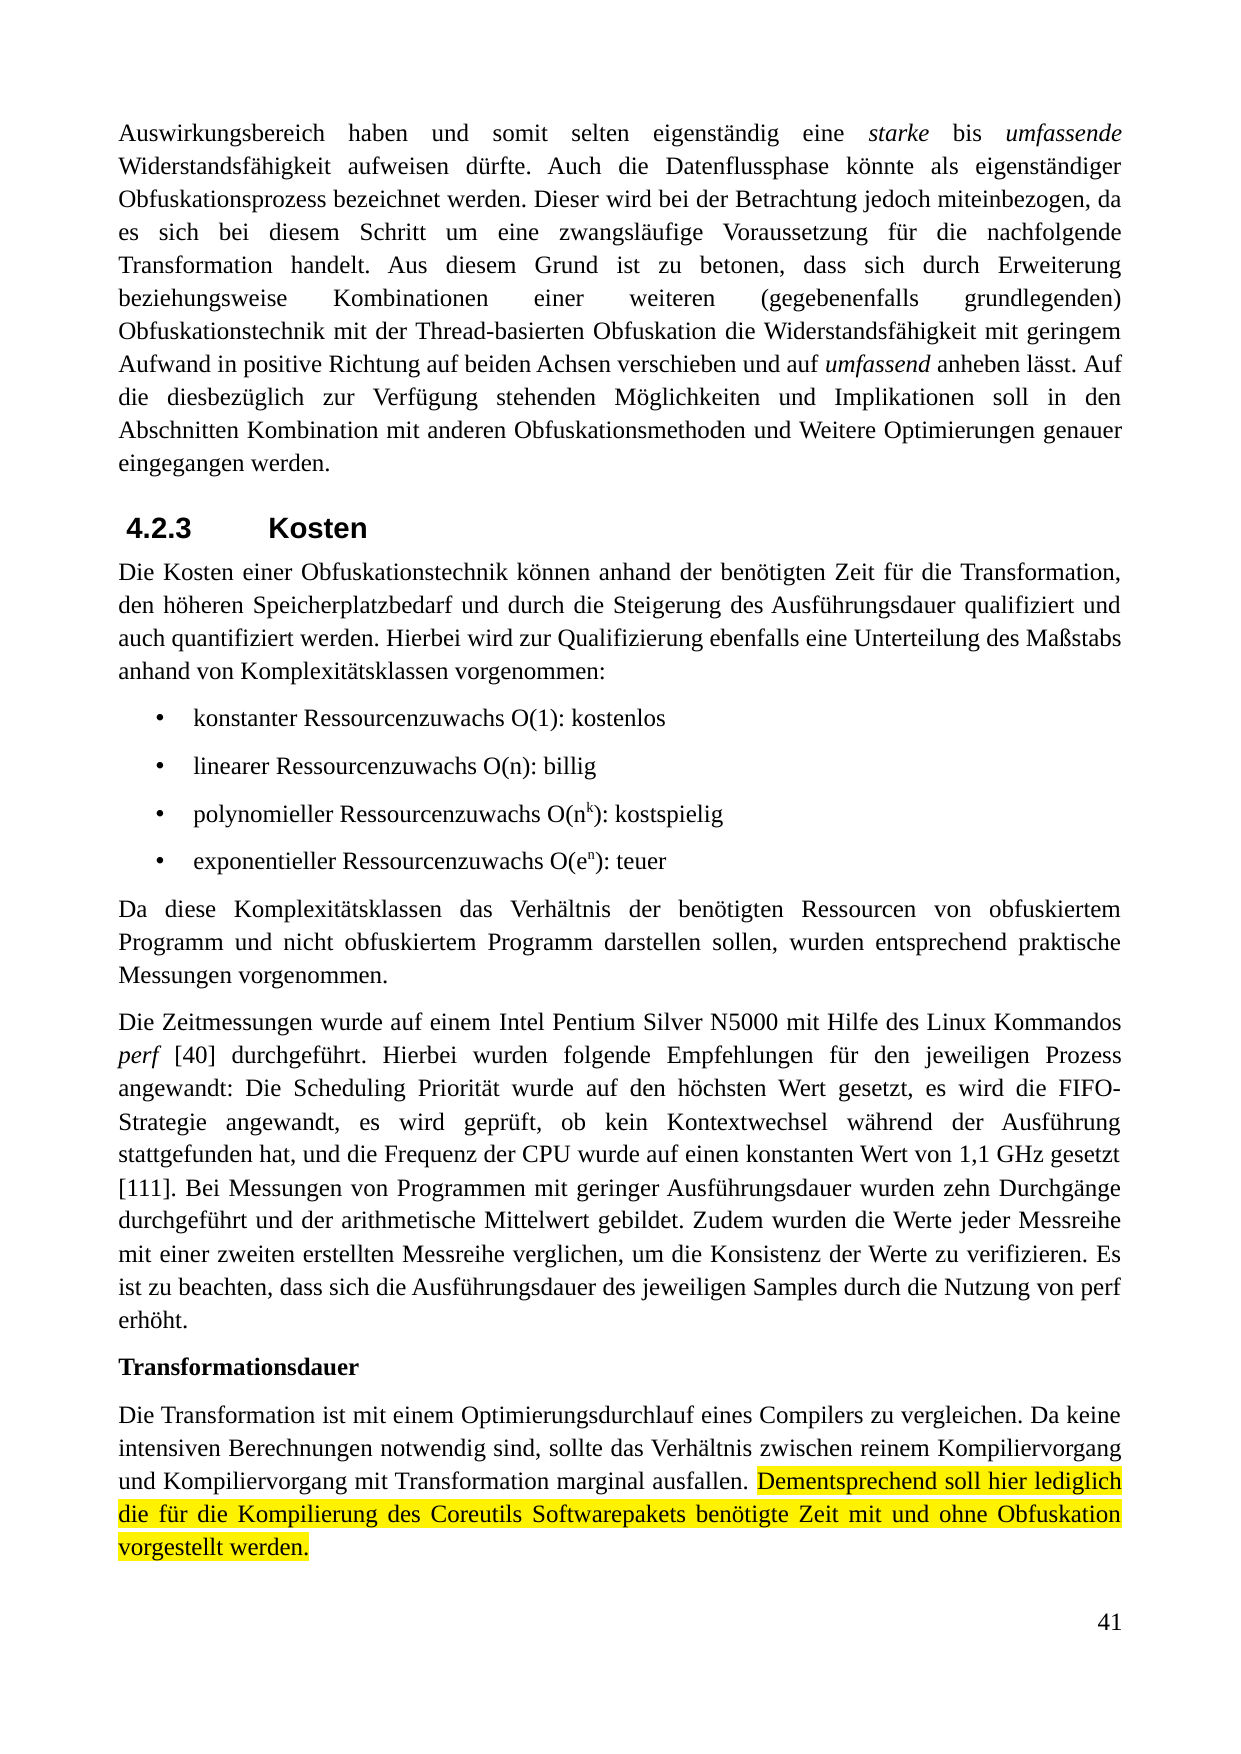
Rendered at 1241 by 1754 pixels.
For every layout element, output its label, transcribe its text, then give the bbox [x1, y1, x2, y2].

list konstanter Ressourcenzuwachs O(1): kostenlos [156, 703, 1122, 732]
list linearer Ressourcenzuwachs O(n): billig [156, 751, 1122, 780]
text Auswirkungsbereich haben und somit selten eigenständig eine starke bis umfassende Widerstandsfähigkeit aufweisen dürfte. Auch die Datenflussphase könnte als eigenständiger Obfuskationsprozess bezeichnet werden. Dieser wird bei der Betrachtung jedoch miteinbezogen, da es sich bei diesem Schritt um eine zwangsläufige Voraussetzung für die nachfolgende Transformation handelt. Aus diesem Grund ist zu betonen, dass sich durch Erweiterung beziehungsweise Kombinationen einer weiteren (gegebenenfalls grundlegenden) Obfuskationstechnik mit der Thread-basierten Obfuskation die Widerstandsfähigkeit mit geringem Aufwand in positive Richtung auf beiden Achsen verschieben und auf umfassend anheben lässt. Auf die diesbezüglich zur Verfügung stehenden Möglichkeiten und Implikationen soll in den Abschnitten Kombination mit anderen Obfuskationsmethoden und Weitere Optimierungen genauer eingegangen werden. [118, 118, 1122, 477]
text Transformationsdauer [118, 1352, 1122, 1381]
text Da diese Komplexitätsklassen das Verhältnis der benötigten Ressourcen von obfuskiertem Programm und nicht obfuskiertem Programm darstellen sollen, wurden entsprechend praktische Messungen vorgenommen. [118, 894, 1122, 989]
subtitle Kosten [118, 511, 1122, 544]
list exponentieller Ressourcenzuwachs O(en): teuer [156, 846, 1122, 875]
text Die Transformation ist mit einem Optimierungsdurchlauf eines Compilers zu vergleichen. Da keine intensiven Berechnungen notwendig sind, sollte das Verhältnis zwischen reinem Kompiliervorgang und Kompiliervorgang mit Transformation marginal ausfallen. Dementsprechend soll hier lediglich die für die Kompilierung des Coreutils Softwarepakets benötigte Zeit mit und ohne Obfuskation vorgestellt werden. [118, 1400, 1122, 1561]
text Die Kosten einer Obfuskationstechnik können anhand der benötigten Zeit für die Transformation, den höheren Speicherplatzbedarf und durch die Steigerung des Ausführungsdauer qualifiziert und auch quantifiziert werden. Hierbei wird zur Qualifizierung ebenfalls eine Unterteilung des Maßstabs anhand von Komplexitätsklassen vorgenommen: [118, 557, 1122, 684]
list polynomieller Ressourcenzuwachs O(nk): kostspielig [156, 799, 1122, 827]
text Die Zeitmessungen wurde auf einem Intel Pentium Silver N5000 mit Hilfe des Linux Kommandos perf [40] durchgeführt. Hierbei wurden folgende Empfehlungen für den jeweiligen Prozess angewandt: Die Scheduling Priorität wurde auf den höchsten Wert gesetzt, es wird die FIFO-Strategie angewandt, es wird geprüft, ob kein Kontextwechsel während der Ausführung stattgefunden hat, und die Frequenz der CPU wurde auf einen konstanten Wert von 1,1 GHz gesetzt [111]. Bei Messungen von Programmen mit geringer Ausführungsdauer wurden zehn Durchgänge durchgeführt und der arithmetische Mittelwert gebildet. Zudem wurden die Werte jeder Messreihe mit einer zweiten erstellten Messreihe verglichen, um die Konsistenz der Werte zu verifizieren. Es ist zu beachten, dass sich die Ausführungsdauer des jeweiligen Samples durch die Nutzung von perf erhöht. [118, 1007, 1122, 1333]
